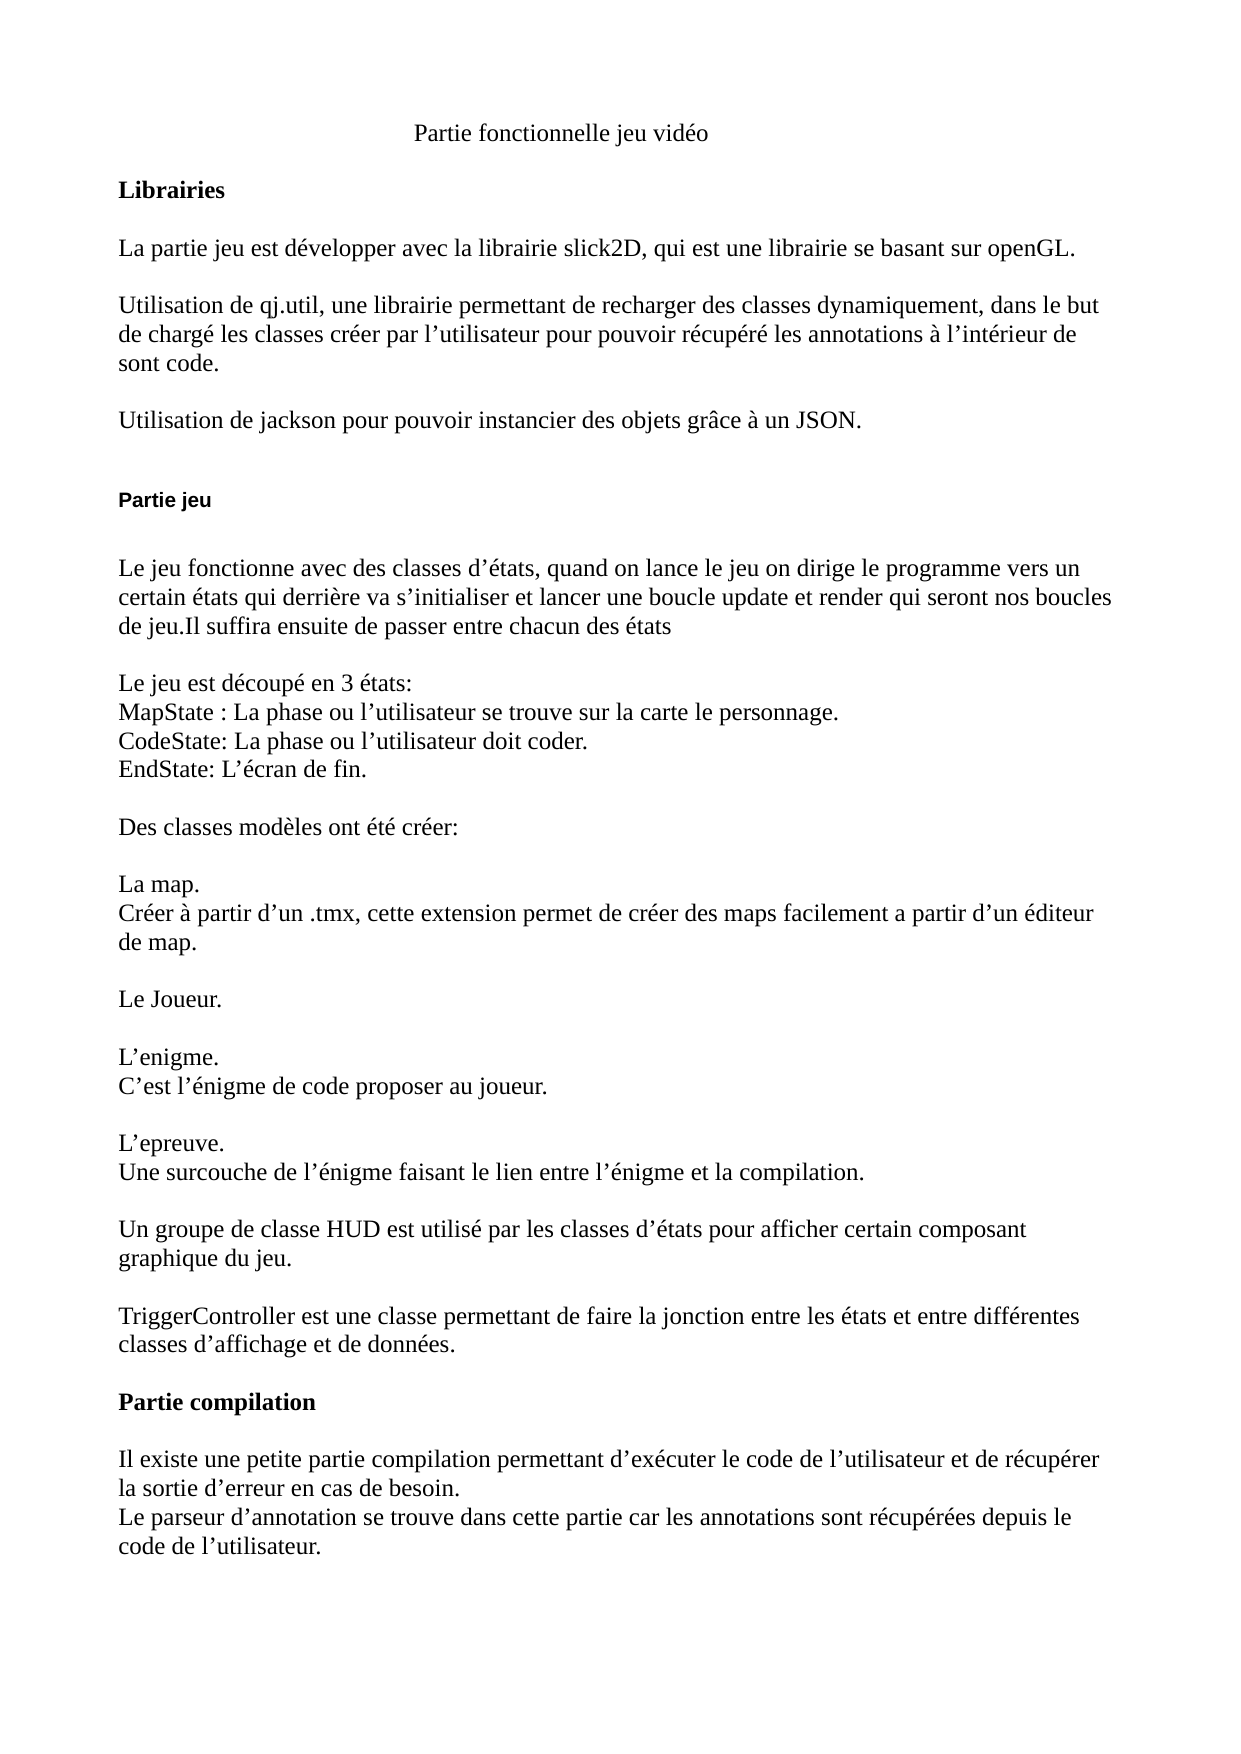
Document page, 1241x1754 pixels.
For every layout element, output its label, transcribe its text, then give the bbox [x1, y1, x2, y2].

text Il existe une petite partie compilation permettant d’exécuter le code de l’utilisateur et de récupérer la sortie d’erreur en cas de besoin. [118, 1444, 1122, 1502]
text L’epreuve. [118, 1128, 1122, 1157]
text Partie compilation [118, 1387, 1122, 1416]
text Un groupe de classe HUD est utilisé par les classes d’états pour afficher certain composant graphique du jeu. [118, 1214, 1122, 1272]
text C’est l’énigme de code proposer au joueur. [118, 1071, 1122, 1099]
text La map. [118, 869, 1122, 898]
text Une surcouche de l’énigme faisant le lien entre l’énigme et la compilation. [118, 1157, 1122, 1186]
text L’enigme. [118, 1042, 1122, 1071]
text Partie fonctionnelle jeu vidéo [118, 118, 1122, 147]
text Créer à partir d’un .tmx, cette extension permet de créer des maps facilement a partir d’un éditeur de map. [118, 898, 1122, 956]
subtitle Partie jeu [118, 488, 1122, 512]
text Le jeu fonctionne avec des classes d’états, quand on lance le jeu on dirige le programme vers un certain états qui derrière va s’initialiser et lancer une boucle update et render qui seront nos boucles de jeu.Il suffira ensuite de passer entre chacun des états [118, 553, 1122, 639]
text Des classes modèles ont été créer: [118, 812, 1122, 841]
text Utilisation de jackson pour pouvoir instancier des objets grâce à un JSON. [118, 406, 1122, 434]
text Le Joueur. [118, 984, 1122, 1013]
text Utilisation de qj.util, une librairie permettant de recharger des classes dynamiquement, dans le but de chargé les classes créer par l’utilisateur pour pouvoir récupéré les annotations à l’intérieur de sont code. [118, 291, 1122, 377]
text La partie jeu est développer avec la librairie slick2D, qui est une librairie se basant sur openGL. [118, 233, 1122, 262]
text MapState : La phase ou l’utilisateur se trouve sur la carte le personnage. [118, 697, 1122, 726]
text TriggerController est une classe permettant de faire la jonction entre les états et entre différentes classes d’affichage et de données. [118, 1301, 1122, 1358]
text Le parseur d’annotation se trouve dans cette partie car les annotations sont récupérées depuis le code de l’utilisateur. [118, 1502, 1122, 1559]
text CodeState: La phase ou l’utilisateur doit coder. [118, 726, 1122, 754]
text Librairies [118, 176, 1122, 204]
text EndState: L’écran de fin. [118, 754, 1122, 783]
text Le jeu est découpé en 3 états: [118, 668, 1122, 697]
